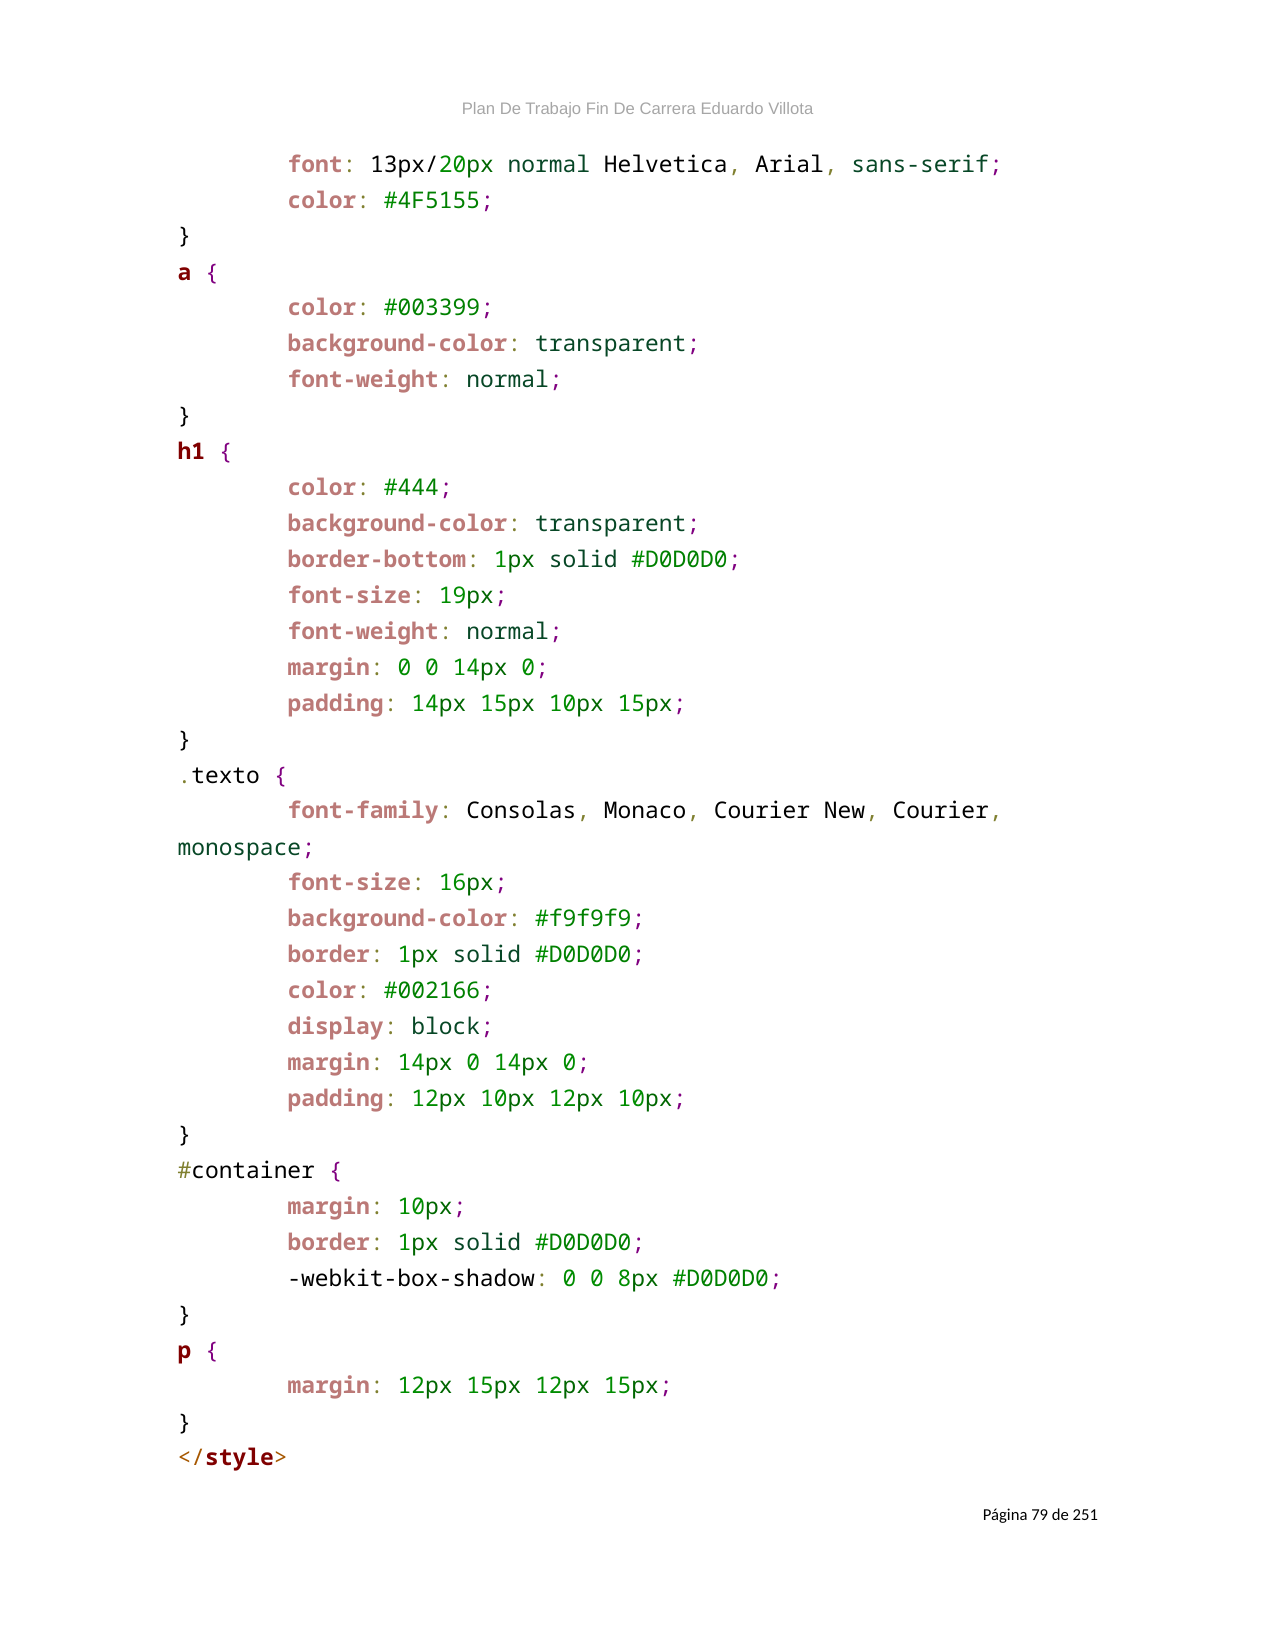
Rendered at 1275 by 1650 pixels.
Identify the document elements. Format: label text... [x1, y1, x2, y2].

text margin: 12px 15px 12px 15px; [177, 1369, 1098, 1401]
text p { [177, 1333, 1098, 1365]
text border: 1px solid #D0D0D0; [177, 1226, 1098, 1257]
text margin: 14px 0 14px 0; [177, 1046, 1098, 1077]
text font: 13px/20px normal Helvetica, Arial, sans-serif; [177, 148, 1098, 179]
text } [177, 399, 1098, 430]
text -webkit-box-shadow: 0 0 8px #D0D0D0; [177, 1262, 1098, 1293]
text } [177, 723, 1098, 754]
text background-color: transparent; [177, 327, 1098, 358]
text color: #003399; [177, 291, 1098, 323]
text h1 { [177, 435, 1098, 466]
text } [177, 1405, 1098, 1437]
text font-size: 16px; [177, 866, 1098, 898]
text padding: 14px 15px 10px 15px; [177, 687, 1098, 718]
text color: #002166; [177, 974, 1098, 1005]
text margin: 10px; [177, 1190, 1098, 1221]
text color: #444; [177, 471, 1098, 502]
text font-weight: normal; [177, 363, 1098, 394]
text display: block; [177, 1010, 1098, 1041]
text font-family: Consolas, Monaco, Courier New, Courier, monospace; [177, 794, 1098, 862]
text } [177, 219, 1098, 251]
text #container { [177, 1154, 1098, 1185]
text background-color: transparent; [177, 507, 1098, 538]
text color: #4F5155; [177, 183, 1098, 215]
text </style> [177, 1441, 1098, 1473]
text font-weight: normal; [177, 615, 1098, 646]
text } [177, 1298, 1098, 1329]
text padding: 12px 10px 12px 10px; [177, 1082, 1098, 1113]
text margin: 0 0 14px 0; [177, 651, 1098, 682]
text a { [177, 255, 1098, 287]
text } [177, 1118, 1098, 1149]
text background-color: #f9f9f9; [177, 902, 1098, 933]
text border-bottom: 1px solid #D0D0D0; [177, 543, 1098, 574]
text .texto { [177, 758, 1098, 790]
text border: 1px solid #D0D0D0; [177, 938, 1098, 969]
text font-size: 19px; [177, 579, 1098, 610]
